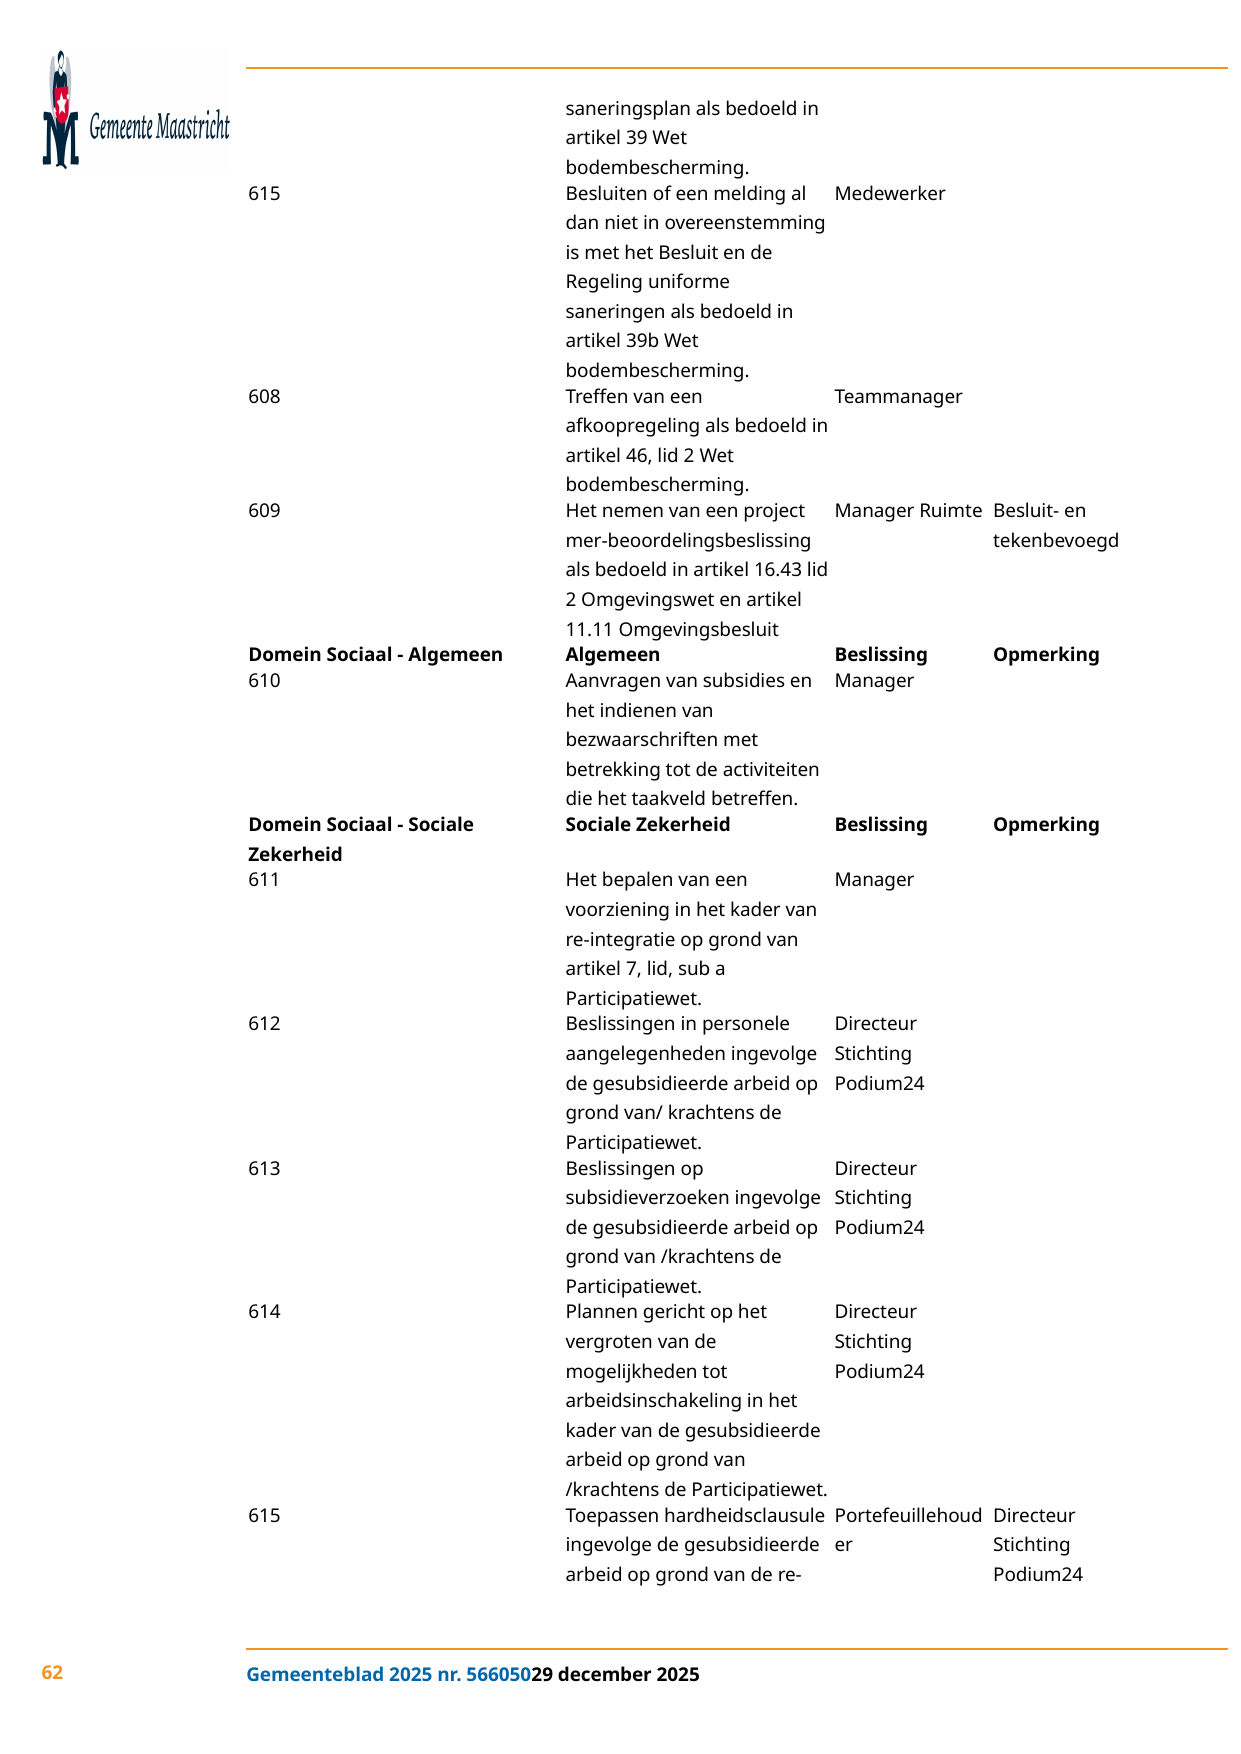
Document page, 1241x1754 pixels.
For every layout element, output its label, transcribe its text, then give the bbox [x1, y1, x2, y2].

table_cell [407, 1502, 565, 1587]
table_cell [834, 95, 993, 180]
table_cell Besluiten of een melding al dan niet in overeenstemming is met het Besluit en de Regeling uniforme saneringen als bedoeld in artikel 39b Wet bodembescherming. [565, 180, 834, 383]
table_cell 610 [248, 667, 407, 811]
table_cell Beslissing [834, 641, 993, 667]
table_cell Portefeuillehouder [834, 1502, 993, 1587]
table_cell 615 [248, 180, 407, 383]
table_cell 608 [248, 383, 407, 497]
table_cell Plannen gericht op het vergroten van de mogelijkheden tot arbeidsinschakeling in het kader van de gesubsidieerde arbeid op grond van /krachtens de Participatiewet. [565, 1299, 834, 1502]
table_cell Treffen van een afkoopregeling als bedoeld in artikel 46, lid 2 Wet bodembescherming. [565, 383, 834, 497]
table_cell Directeur Stichting Podium24 [993, 1502, 1152, 1587]
table_cell Sociale Zekerheid [565, 811, 834, 867]
table_cell Beslissingen in personele aangelegenheden ingevolge de gesubsidieerde arbeid op grond van/ krachtens de Participatiewet. [565, 1011, 834, 1155]
table_cell Domein Sociaal - Sociale Zekerheid [248, 811, 565, 867]
table_cell Aanvragen van subsidies en het indienen van bezwaarschriften met betrekking tot de activiteiten die het taakveld betreffen. [565, 667, 834, 811]
picture [41, 47, 231, 172]
table_cell [993, 383, 1152, 497]
table_cell saneringsplan als bedoeld in artikel 39 Wet bodembescherming. [565, 95, 834, 180]
table_cell Algemeen [565, 641, 834, 667]
table_cell 611 [248, 867, 407, 1011]
table_cell [407, 95, 565, 180]
table_cell [407, 1155, 565, 1299]
table_cell Opmerking [993, 811, 1152, 867]
table_cell 609 [248, 498, 407, 641]
table_cell [407, 1011, 565, 1155]
table_cell Manager Ruimte [834, 498, 993, 641]
table_cell Beslissingen op subsidieverzoeken ingevolge de gesubsidieerde arbeid op grond van /krachtens de Participatiewet. [565, 1155, 834, 1299]
table_cell Opmerking [993, 641, 1152, 667]
table_cell [407, 1299, 565, 1502]
table_cell Manager [834, 667, 993, 811]
table_cell [993, 867, 1152, 1011]
table_cell [248, 95, 407, 180]
table_cell [993, 95, 1152, 180]
table_cell [993, 1011, 1152, 1155]
table_cell Beslissing [834, 811, 993, 867]
table_cell [407, 180, 565, 383]
table_cell Manager [834, 867, 993, 1011]
table_cell Toepassen hardheidsclausule ingevolge de gesubsidieerde arbeid op grond van de re- [565, 1502, 834, 1587]
table_cell [407, 498, 565, 641]
table_cell Medewerker [834, 180, 993, 383]
table_cell Domein Sociaal - Algemeen [248, 641, 565, 667]
table_cell [993, 180, 1152, 383]
table_cell Het bepalen van een voorziening in het kader van re-integratie op grond van artikel 7, lid, sub a Participatiewet. [565, 867, 834, 1011]
table_cell [407, 867, 565, 1011]
table_cell Directeur Stichting Podium24 [834, 1299, 993, 1502]
table_cell Directeur Stichting Podium24 [834, 1155, 993, 1299]
table_cell [993, 1155, 1152, 1299]
table_cell 612 [248, 1011, 407, 1155]
table_cell 613 [248, 1155, 407, 1299]
table_cell Directeur Stichting Podium24 [834, 1011, 993, 1155]
table_cell [407, 383, 565, 497]
table_cell [993, 1299, 1152, 1502]
table_cell Het nemen van een project mer-beoordelingsbeslissing als bedoeld in artikel 16.43 lid 2 Omgevingswet en artikel 11.11 Omgevingsbesluit [565, 498, 834, 641]
table_cell 614 [248, 1299, 407, 1502]
table_cell Teammanager [834, 383, 993, 497]
table_cell [407, 667, 565, 811]
table_cell Besluit- en tekenbevoegd [993, 498, 1152, 641]
table_cell 615 [248, 1502, 407, 1587]
table_cell [993, 667, 1152, 811]
